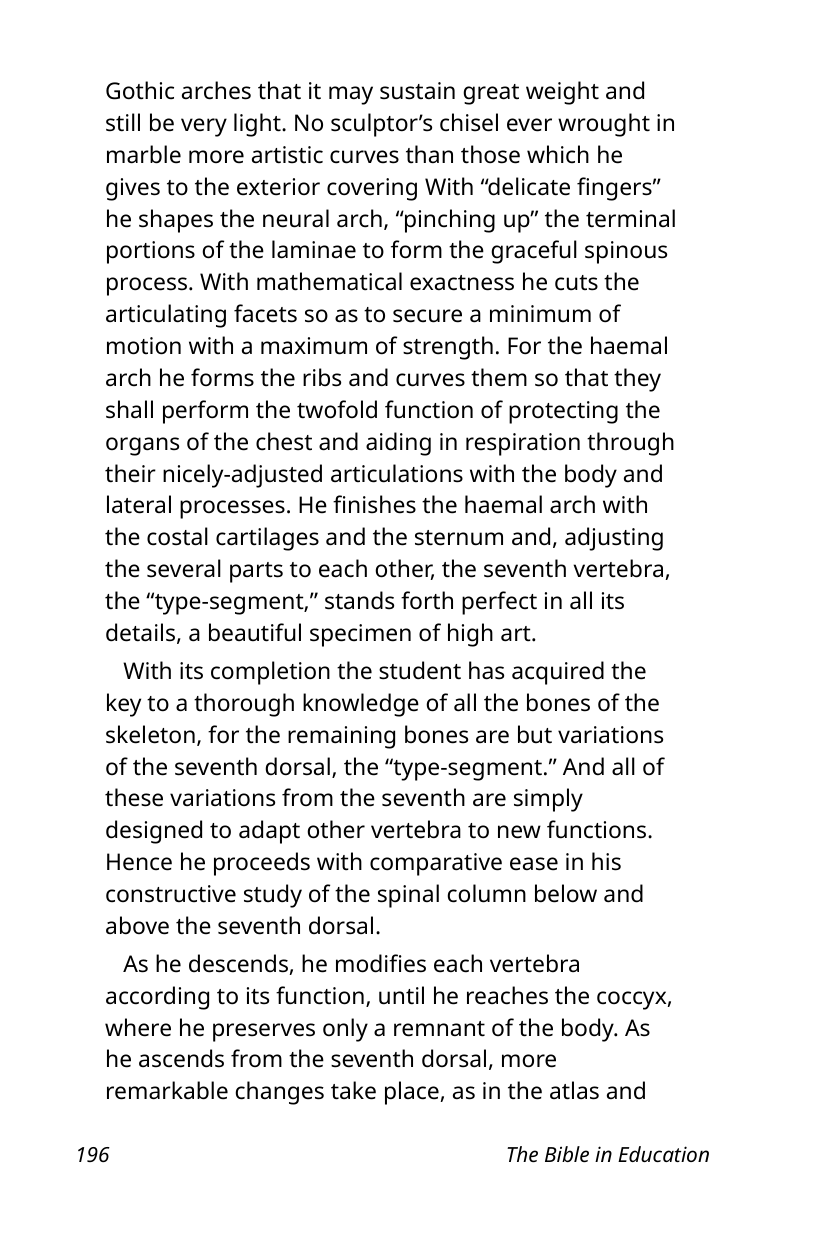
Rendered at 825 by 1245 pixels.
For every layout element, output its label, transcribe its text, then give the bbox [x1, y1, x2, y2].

text With its completion the student has acquired the key to a thorough knowledge of all the bones of the skeleton, for the remaining bones are but variations of the seventh dorsal, the “type-segment.” And all of these variations from the seventh are simply designed to adapt other vertebra to new functions. Hence he proceeds with comparative ease in his constructive study of the spinal column below and above the seventh dorsal. [105, 655, 682, 941]
text As he descends, he modifies each vertebra according to its function, until he reaches the coccyx, where he preserves only a remnant of the body. As he ascends from the seventh dorsal, more remarkable changes take place, as in the atlas and [105, 948, 682, 1106]
text Gothic arches that it may sustain great weight and still be very light. No sculptor’s chisel ever wrought in marble more artistic curves than those which he gives to the exterior covering With “delicate fingers” he shapes the neural arch, “pinching up” the terminal portions of the laminae to form the graceful spinous process. With mathematical exactness he cuts the articulating facets so as to secure a minimum of motion with a maximum of strength. For the haemal arch he forms the ribs and curves them so that they shall perform the twofold function of protecting the organs of the chest and aiding in respiration through their nicely-adjusted articulations with the body and lateral processes. He finishes the haemal arch with the costal cartilages and the sternum and, adjusting the several parts to each other, the seventh vertebra, the “type-segment,” stands forth perfect in all its details, a beautiful specimen of high art. [105, 75, 682, 648]
